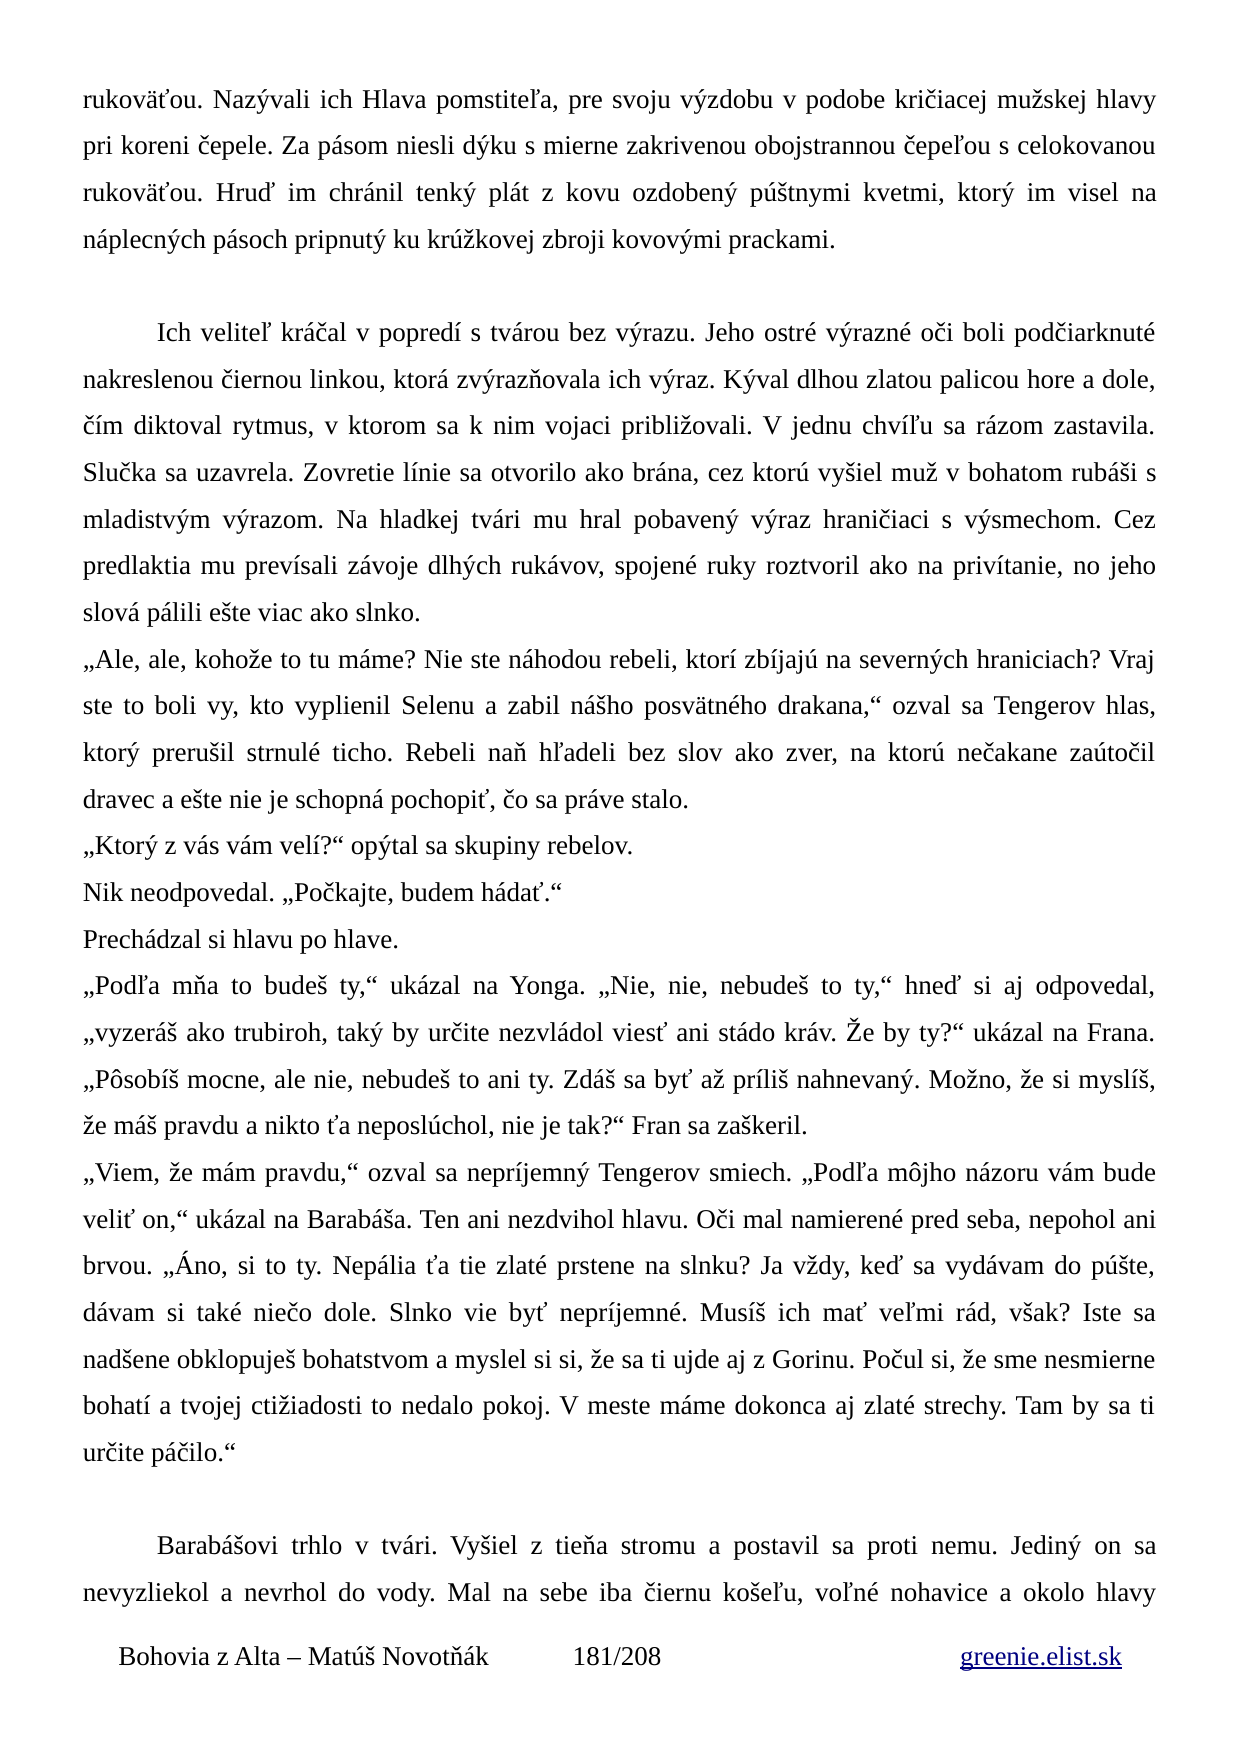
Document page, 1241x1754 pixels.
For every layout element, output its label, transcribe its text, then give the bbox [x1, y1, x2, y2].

text „Ktorý z vás vám velí?“ opýtal sa skupiny rebelov. [83, 829, 1157, 861]
text Barabášovi trhlo v tvári. Vyšiel z tieňa stromu a postavil sa proti nemu. Jediný on sa nevyzliekol a nevrhol do vody. Mal na sebe iba čiernu košeľu, voľné nohavice a okolo hlavy [83, 1529, 1157, 1607]
text „Viem, že mám pravdu,“ ozval sa nepríjemný Tengerov smiech. „Podľa môjho názoru vám bude veliť on,“ ukázal na Barabáša. Ten ani nezdvihol hlavu. Oči mal namierené pred seba, nepohol ani brvou. „Áno, si to ty. Nepália ťa tie zlaté prstene na slnku? Ja vždy, keď sa vydávam do púšte, dávam si také niečo dole. Slnko vie byť nepríjemné. Musíš ich mať veľmi rád, však? Iste sa nadšene obklopuješ bohatstvom a myslel si si, že sa ti ujde aj z Gorinu. Počul si, že sme nesmierne bohatí a tvojej ctižiadosti to nedalo pokoj. V meste máme dokonca aj zlaté strechy. Tam by sa ti určite páčilo.“ [83, 1156, 1157, 1467]
text Prechádzal si hlavu po hlave. [83, 923, 1157, 954]
text „Ale, ale, kohože to tu máme? Nie ste náhodou rebeli, ktorí zbíjajú na severných hraniciach? Vraj ste to boli vy, kto vyplienil Selenu a zabil nášho posvätného drakana,“ ozval sa Tengerov hlas, ktorý prerušil strnulé ticho. Rebeli naň hľadeli bez slov ako zver, na ktorú nečakane zaútočil dravec a ešte nie je schopná pochopiť, čo sa práve stalo. [83, 643, 1157, 814]
text Ich veliteľ kráčal v popredí s tvárou bez výrazu. Jeho ostré výrazné oči boli podčiarknuté nakreslenou čiernou linkou, ktorá zvýrazňovala ich výraz. Kýval dlhou zlatou palicou hore a dole, čím diktoval rytmus, v ktorom sa k nim vojaci približovali. V jednu chvíľu sa rázom zastavila. Slučka sa uzavrela. Zovretie línie sa otvorilo ako brána, cez ktorú vyšiel muž v bohatom rubáši s mladistvým výrazom. Na hladkej tvári mu hral pobavený výraz hraničiaci s výsmechom. Cez predlaktia mu prevísali závoje dlhých rukávov, spojené ruky roztvoril ako na privítanie, no jeho slová pálili ešte viac ako slnko. [83, 316, 1157, 627]
text Nik neodpovedal. „Počkajte, budem hádať.“ [83, 876, 1157, 907]
text „Podľa mňa to budeš ty,“ ukázal na Yonga. „Nie, nie, nebudeš to ty,“ hneď si aj odpovedal, „vyzeráš ako trubiroh, taký by určite nezvládol viesť ani stádo kráv. Že by ty?“ ukázal na Frana. „Pôsobíš mocne, ale nie, nebudeš to ani ty. Zdáš sa byť až príliš nahnevaný. Možno, že si myslíš, že máš pravdu a nikto ťa neposlúchol, nie je tak?“ Fran sa zaškeril. [83, 969, 1157, 1141]
text rukoväťou. Nazývali ich Hlava pomstiteľa, pre svoju výzdobu v podobe kričiacej mužskej hlavy pri koreni čepele. Za pásom niesli dýku s mierne zakrivenou obojstrannou čepeľou s celokovanou rukoväťou. Hruď im chránil tenký plát z kovu ozdobený púštnymi kvetmi, ktorý im visel na náplecných pásoch pripnutý ku krúžkovej zbroji kovovými prackami. [83, 83, 1157, 254]
